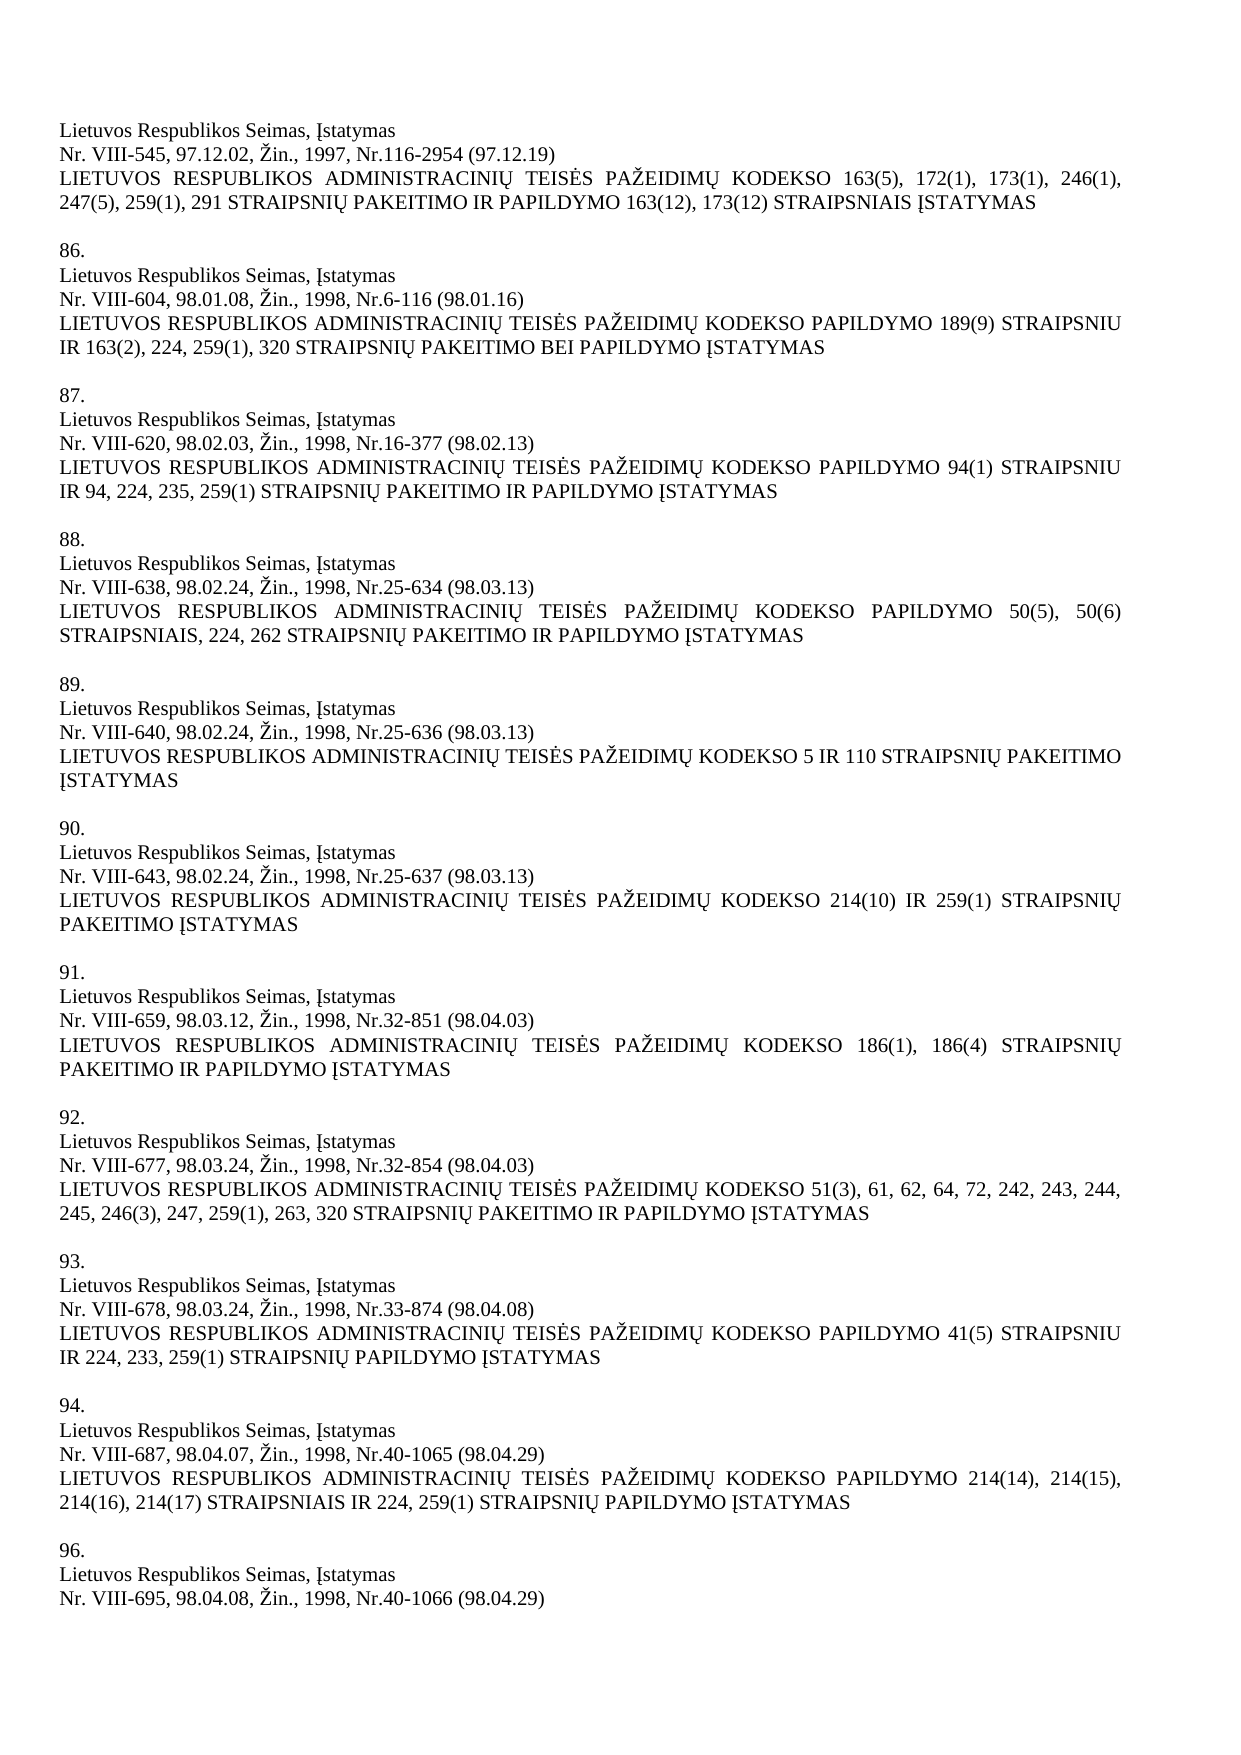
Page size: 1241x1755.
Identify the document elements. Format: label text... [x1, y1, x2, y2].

text Nr. VIII-545, 97.12.02, Žin., 1997, Nr.116-2954 (97.12.19) [59, 142, 1122, 166]
text Nr. VIII-695, 98.04.08, Žin., 1998, Nr.40-1066 (98.04.29) [59, 1586, 1122, 1610]
text Nr. VIII-604, 98.01.08, Žin., 1998, Nr.6-116 (98.01.16) [59, 287, 1122, 311]
text LIETUVOS RESPUBLIKOS ADMINISTRACINIŲ TEISĖS PAŽEIDIMŲ KODEKSO 51(3), 61, 62, 64, 72, 242, 243, 244, 245, 246(3), 247, 259(1), 263, 320 STRAIPSNIŲ PAKEITIMO IR PAPILDYMO ĮSTATYMAS [59, 1177, 1122, 1225]
text 96. [59, 1538, 1122, 1562]
text Lietuvos Respublikos Seimas, Įstatymas [59, 1562, 1122, 1586]
text Nr. VIII-640, 98.02.24, Žin., 1998, Nr.25-636 (98.03.13) [59, 720, 1122, 744]
text Lietuvos Respublikos Seimas, Įstatymas [59, 840, 1122, 864]
text LIETUVOS RESPUBLIKOS ADMINISTRACINIŲ TEISĖS PAŽEIDIMŲ KODEKSO 163(5), 172(1), 173(1), 246(1), 247(5), 259(1), 291 STRAIPSNIŲ PAKEITIMO IR PAPILDYMO 163(12), 173(12) STRAIPSNIAIS ĮSTATYMAS [59, 166, 1122, 214]
text Lietuvos Respublikos Seimas, Įstatymas [59, 407, 1122, 431]
text 90. [59, 816, 1122, 840]
text LIETUVOS RESPUBLIKOS ADMINISTRACINIŲ TEISĖS PAŽEIDIMŲ KODEKSO PAPILDYMO 214(14), 214(15), 214(16), 214(17) STRAIPSNIAIS IR 224, 259(1) STRAIPSNIŲ PAPILDYMO ĮSTATYMAS [59, 1466, 1122, 1514]
text 92. [59, 1105, 1122, 1129]
text Nr. VIII-687, 98.04.07, Žin., 1998, Nr.40-1065 (98.04.29) [59, 1442, 1122, 1466]
text 87. [59, 383, 1122, 407]
text Lietuvos Respublikos Seimas, Įstatymas [59, 1129, 1122, 1153]
text Lietuvos Respublikos Seimas, Įstatymas [59, 1273, 1122, 1297]
text 91. [59, 960, 1122, 984]
text Nr. VIII-659, 98.03.12, Žin., 1998, Nr.32-851 (98.04.03) [59, 1008, 1122, 1032]
text 88. [59, 527, 1122, 551]
text Nr. VIII-643, 98.02.24, Žin., 1998, Nr.25-637 (98.03.13) [59, 864, 1122, 888]
text Lietuvos Respublikos Seimas, Įstatymas [59, 1417, 1122, 1442]
text LIETUVOS RESPUBLIKOS ADMINISTRACINIŲ TEISĖS PAŽEIDIMŲ KODEKSO PAPILDYMO 50(5), 50(6) STRAIPSNIAIS, 224, 262 STRAIPSNIŲ PAKEITIMO IR PAPILDYMO ĮSTATYMAS [59, 599, 1122, 647]
text LIETUVOS RESPUBLIKOS ADMINISTRACINIŲ TEISĖS PAŽEIDIMŲ KODEKSO 214(10) IR 259(1) STRAIPSNIŲ PAKEITIMO ĮSTATYMAS [59, 888, 1122, 936]
text LIETUVOS RESPUBLIKOS ADMINISTRACINIŲ TEISĖS PAŽEIDIMŲ KODEKSO 186(1), 186(4) STRAIPSNIŲ PAKEITIMO IR PAPILDYMO ĮSTATYMAS [59, 1032, 1122, 1081]
text Lietuvos Respublikos Seimas, Įstatymas [59, 262, 1122, 287]
text 93. [59, 1249, 1122, 1273]
text LIETUVOS RESPUBLIKOS ADMINISTRACINIŲ TEISĖS PAŽEIDIMŲ KODEKSO PAPILDYMO 94(1) STRAIPSNIU IR 94, 224, 235, 259(1) STRAIPSNIŲ PAKEITIMO IR PAPILDYMO ĮSTATYMAS [59, 455, 1122, 503]
text 89. [59, 672, 1122, 696]
text Nr. VIII-638, 98.02.24, Žin., 1998, Nr.25-634 (98.03.13) [59, 575, 1122, 599]
text Lietuvos Respublikos Seimas, Įstatymas [59, 551, 1122, 575]
text Lietuvos Respublikos Seimas, Įstatymas [59, 984, 1122, 1008]
text Lietuvos Respublikos Seimas, Įstatymas [59, 118, 1122, 142]
text Nr. VIII-678, 98.03.24, Žin., 1998, Nr.33-874 (98.04.08) [59, 1297, 1122, 1321]
text Lietuvos Respublikos Seimas, Įstatymas [59, 696, 1122, 720]
text LIETUVOS RESPUBLIKOS ADMINISTRACINIŲ TEISĖS PAŽEIDIMŲ KODEKSO PAPILDYMO 189(9) STRAIPSNIU IR 163(2), 224, 259(1), 320 STRAIPSNIŲ PAKEITIMO BEI PAPILDYMO ĮSTATYMAS [59, 311, 1122, 359]
text LIETUVOS RESPUBLIKOS ADMINISTRACINIŲ TEISĖS PAŽEIDIMŲ KODEKSO PAPILDYMO 41(5) STRAIPSNIU IR 224, 233, 259(1) STRAIPSNIŲ PAPILDYMO ĮSTATYMAS [59, 1321, 1122, 1369]
text Nr. VIII-620, 98.02.03, Žin., 1998, Nr.16-377 (98.02.13) [59, 431, 1122, 455]
text LIETUVOS RESPUBLIKOS ADMINISTRACINIŲ TEISĖS PAŽEIDIMŲ KODEKSO 5 IR 110 STRAIPSNIŲ PAKEITIMO ĮSTATYMAS [59, 744, 1122, 792]
text 86. [59, 238, 1122, 262]
text 94. [59, 1393, 1122, 1417]
text Nr. VIII-677, 98.03.24, Žin., 1998, Nr.32-854 (98.04.03) [59, 1153, 1122, 1177]
